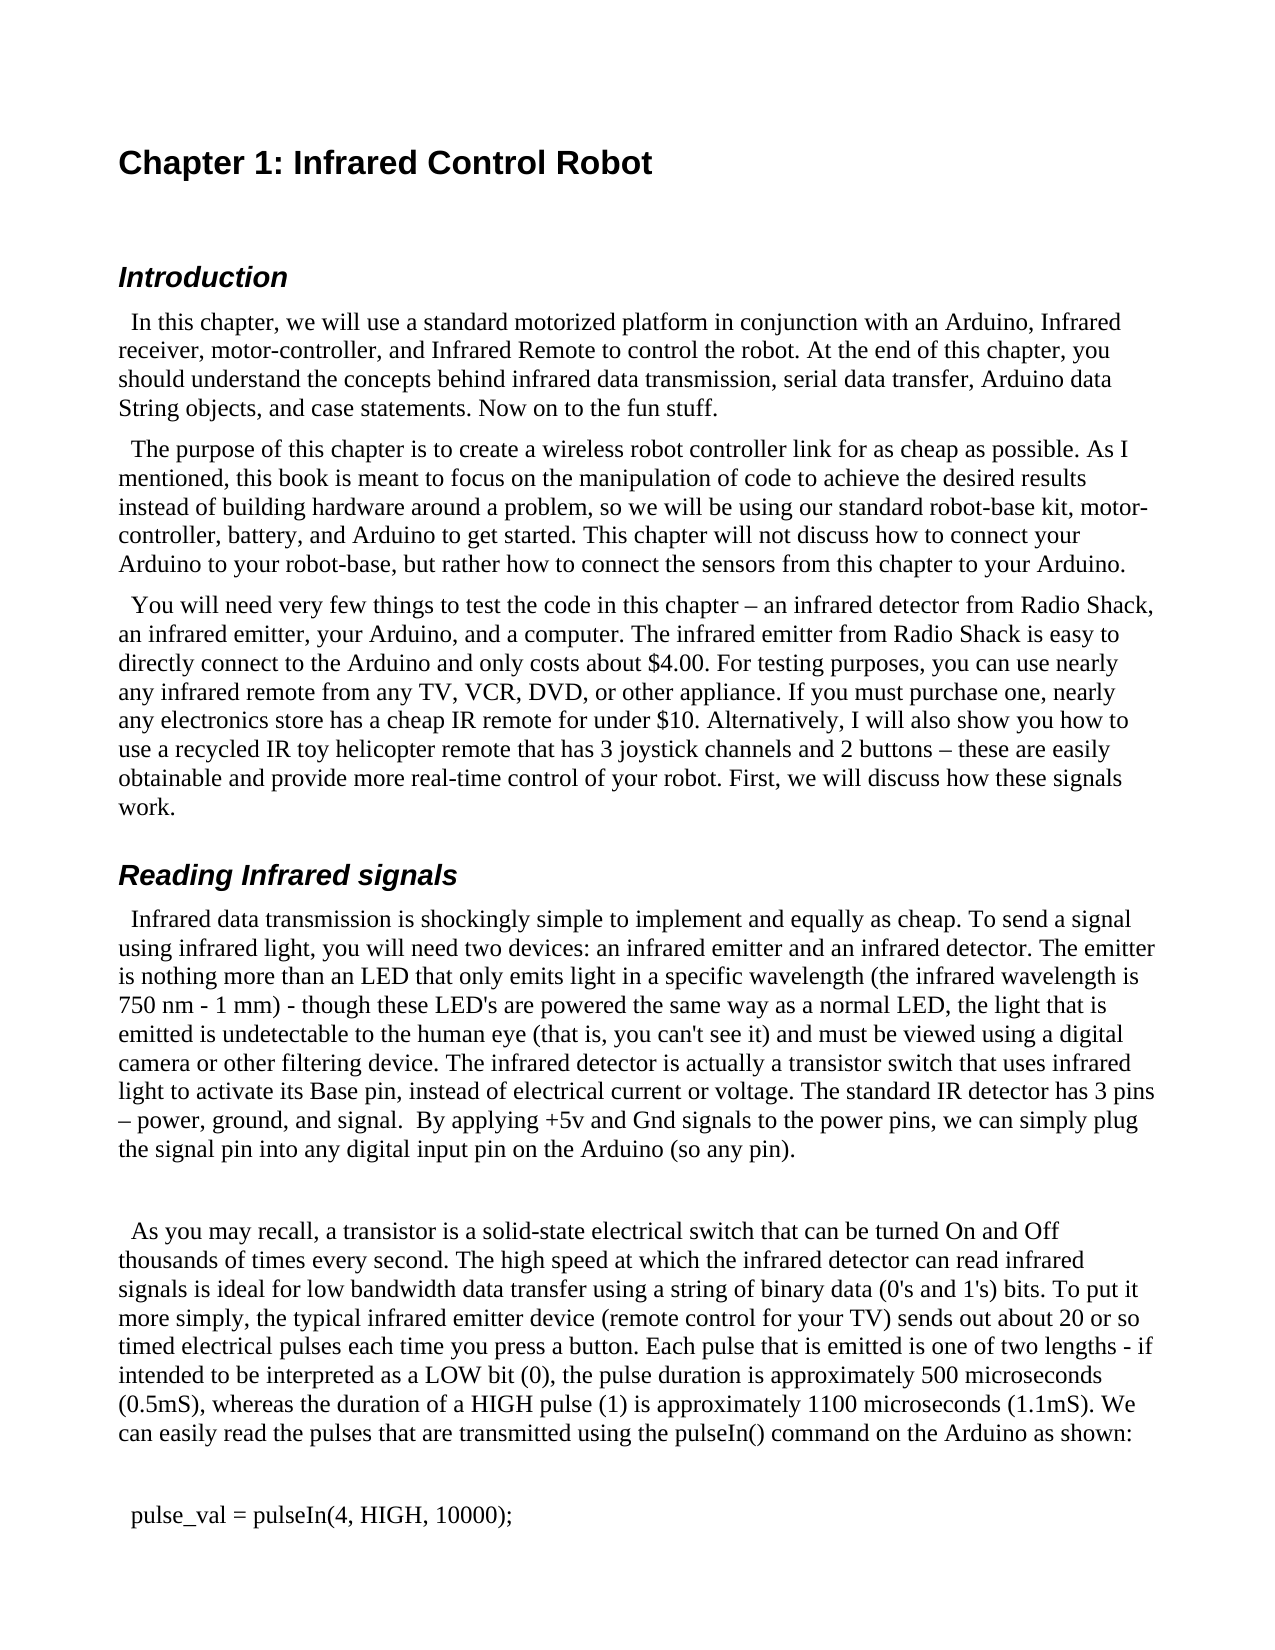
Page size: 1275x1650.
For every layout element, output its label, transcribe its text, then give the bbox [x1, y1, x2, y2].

text As you may recall, a transistor is a solid-state electrical switch that can be turned On and Off thousands of times every second. The high speed at which the infrared detector can read infrared signals is ideal for low bandwidth data transfer using a string of binary data (0's and 1's) bits. To put it more simply, the typical infrared emitter device (remote control for your TV) sends out about 20 or so timed electrical pulses each time you press a button. Each pulse that is emitted is one of two lengths - if intended to be interpreted as a LOW bit (0), the pulse duration is approximately 500 microseconds (0.5mS), whereas the duration of a HIGH pulse (1) is approximately 1100 microseconds (1.1mS). We can easily read the pulses that are transmitted using the pulseIn() command on the Arduino as shown: [118, 1216, 1157, 1446]
text In this chapter, we will use a standard motorized platform in conjunction with an Arduino, Infrared receiver, motor-controller, and Infrared Remote to control the robot. At the end of this chapter, you should understand the concepts behind infrared data transmission, serial data transfer, Arduino data String objects, and case statements. Now on to the fun stuff. [118, 307, 1157, 422]
text Infrared data transmission is shockingly simple to implement and equally as cheap. To send a signal using infrared light, you will need two devices: an infrared emitter and an infrared detector. The emitter is nothing more than an LED that only emits light in a specific wavelength (the infrared wavelength is 750 nm - 1 mm) - though these LED's are powered the same way as a normal LED, the light that is emitted is undetectable to the human eye (that is, you can't see it) and must be viewed using a digital camera or other filtering device. The infrared detector is actually a transistor switch that uses infrared light to activate its Base pin, instead of electrical current or voltage. The standard IR detector has 3 pins – power, ground, and signal. By applying +5v and Gnd signals to the power pins, we can simply plug the signal pin into any digital input pin on the Arduino (so any pin). [118, 904, 1157, 1163]
subtitle Chapter 1: Infrared Control Robot [118, 143, 1157, 182]
subtitle Reading Infrared signals [118, 858, 1157, 891]
text You will need very few things to test the code in this chapter – an infrared detector from Radio Shack, an infrared emitter, your Arduino, and a computer. The infrared emitter from Radio Shack is easy to directly connect to the Arduino and only costs about $4.00. For testing purposes, you can use nearly any infrared remote from any TV, VCR, DVD, or other appliance. If you must purchase one, nearly any electronics store has a cheap IR remote for under $10. Alternatively, I will also show you how to use a recycled IR toy helicopter remote that has 3 joystick channels and 2 buttons – these are easily obtainable and provide more real-time control of your robot. First, we will discuss how these signals work. [118, 590, 1157, 820]
text The purpose of this chapter is to create a wireless robot controller link for as cheap as possible. As I mentioned, this book is meant to focus on the manipulation of code to achieve the desired results instead of building hardware around a problem, so we will be using our standard robot-base kit, motor-controller, battery, and Arduino to get started. This chapter will not discuss how to connect your Arduino to your robot-base, but rather how to connect the sensors from this chapter to your Arduino. [118, 434, 1157, 578]
subtitle Introduction [118, 261, 1157, 294]
text pulse_val = pulseIn(4, HIGH, 10000); [118, 1500, 1157, 1529]
